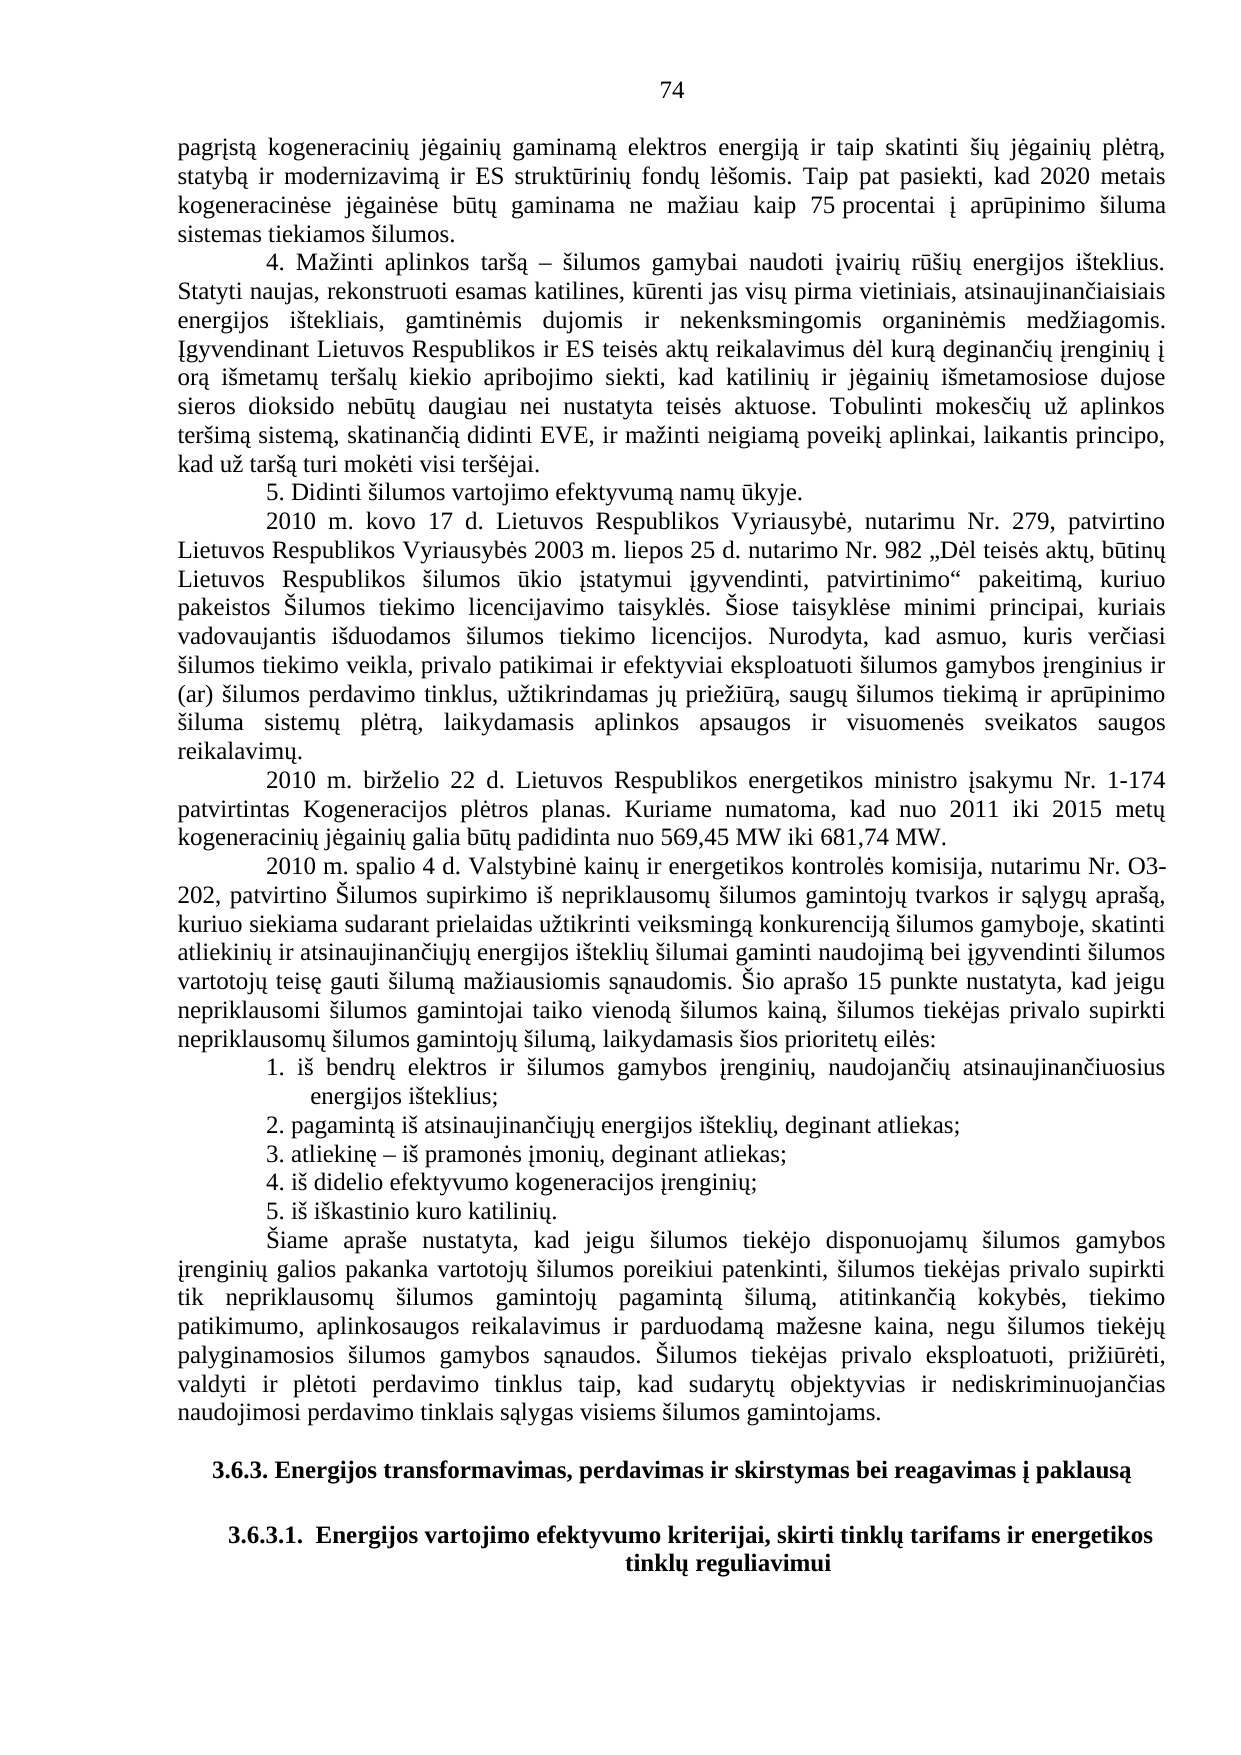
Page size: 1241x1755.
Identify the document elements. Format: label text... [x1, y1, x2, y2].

text 2010 m. kovo 17 d. Lietuvos Respublikos Vyriausybė, nutarimu Nr. 279, patvirtino Lietuvos Respublikos Vyriausybės 2003 m. liepos 25 d. nutarimo Nr. 982 „Dėl teisės aktų, būtinų Lietuvos Respublikos šilumos ūkio įstatymui įgyvendinti, patvirtinimo“ pakeitimą, kuriuo pakeistos Šilumos tiekimo licencijavimo taisyklės. Šiose taisyklėse minimi principai, kuriais vadovaujantis išduodamos šilumos tiekimo licencijos. Nurodyta, kad asmuo, kuris verčiasi šilumos tiekimo veikla, privalo patikimai ir efektyviai eksploatuoti šilumos gamybos įrenginius ir (ar) šilumos perdavimo tinklus, užtikrindamas jų priežiūrą, saugų šilumos tiekimą ir aprūpinimo šiluma sistemų plėtrą, laikydamasis aplinkos apsaugos ir visuomenės sveikatos saugos reikalavimų. [177, 506, 1166, 765]
text pagrįstą kogeneracinių jėgainių gaminamą elektros energiją ir taip skatinti šių jėgainių plėtrą, statybą ir modernizavimą ir ES struktūrinių fondų lėšomis. Taip pat pasiekti, kad 2020 metais kogeneracinėse jėgainėse būtų gaminama ne mažiau kaip 75 procentai į aprūpinimo šiluma sistemas tiekiamos šilumos. [177, 132, 1166, 247]
text 5. Didinti šilumos vartojimo efektyvumą namų ūkyje. [177, 477, 1166, 506]
text 1. iš bendrų elektros ir šilumos gamybos įrenginių, naudojančių atsinaujinančiuosius energijos išteklius; [266, 1052, 1166, 1110]
text 4. Mažinti aplinkos taršą – šilumos gamybai naudoti įvairių rūšių energijos išteklius. Statyti naujas, rekonstruoti esamas katilines, kūrenti jas visų pirma vietiniais, atsinaujinančiaisiais energijos ištekliais, gamtinėmis dujomis ir nekenksmingomis organinėmis medžiagomis. Įgyvendinant Lietuvos Respublikos ir ES teisės aktų reikalavimus dėl kurą deginančių įrenginių į orą išmetamų teršalų kiekio apribojimo siekti, kad katilinių ir jėgainių išmetamosiose dujose sieros dioksido nebūtų daugiau nei nustatyta teisės aktuose. Tobulinti mokesčių už aplinkos teršimą sistemą, skatinančią didinti EVE, ir mažinti neigiamą poveikį aplinkai, laikantis principo, kad už taršą turi mokėti visi teršėjai. [177, 247, 1166, 477]
text 2010 m. birželio 22 d. Lietuvos Respublikos energetikos ministro įsakymu Nr. 1-174 patvirtintas Kogeneracijos plėtros planas. Kuriame numatoma, kad nuo 2011 iki 2015 metų kogeneracinių jėgainių galia būtų padidinta nuo 569,45 MW iki 681,74 MW. [177, 765, 1166, 851]
text 3.6.3.1. Energijos vartojimo efektyvumo kriterijai, skirti tinklų tarifams ir energetikos tinklų reguliavimui [215, 1520, 1166, 1577]
text 3.6.3. Energijos transformavimas, perdavimas ir skirstymas bei reagavimas į paklausą [177, 1455, 1166, 1484]
text 3. atliekinę – iš pramonės įmonių, deginant atliekas; [266, 1139, 1166, 1167]
text 5. iš iškastinio kuro katilinių. [266, 1196, 1166, 1225]
text 4. iš didelio efektyvumo kogeneracijos įrenginių; [266, 1167, 1166, 1196]
text Šiame apraše nustatyta, kad jeigu šilumos tiekėjo disponuojamų šilumos gamybos įrenginių galios pakanka vartotojų šilumos poreikiui patenkinti, šilumos tiekėjas privalo supirkti tik nepriklausomų šilumos gamintojų pagamintą šilumą, atitinkančią kokybės, tiekimo patikimumo, aplinkosaugos reikalavimus ir parduodamą mažesne kaina, negu šilumos tiekėjų palyginamosios šilumos gamybos sąnaudos. Šilumos tiekėjas privalo eksploatuoti, prižiūrėti, valdyti ir plėtoti perdavimo tinklus taip, kad sudarytų objektyvias ir nediskriminuojančias naudojimosi perdavimo tinklais sąlygas visiems šilumos gamintojams. [177, 1225, 1166, 1426]
text 2. pagamintą iš atsinaujinančiųjų energijos išteklių, deginant atliekas; [266, 1110, 1166, 1139]
text 2010 m. spalio 4 d. Valstybinė kainų ir energetikos kontrolės komisija, nutarimu Nr. O3-202, patvirtino Šilumos supirkimo iš nepriklausomų šilumos gamintojų tvarkos ir sąlygų aprašą, kuriuo siekiama sudarant prielaidas užtikrinti veiksmingą konkurenciją šilumos gamyboje, skatinti atliekinių ir atsinaujinančiųjų energijos išteklių šilumai gaminti naudojimą bei įgyvendinti šilumos vartotojų teisę gauti šilumą mažiausiomis sąnaudomis. Šio aprašo 15 punkte nustatyta, kad jeigu nepriklausomi šilumos gamintojai taiko vienodą šilumos kainą, šilumos tiekėjas privalo supirkti nepriklausomų šilumos gamintojų šilumą, laikydamasis šios prioritetų eilės: [177, 851, 1166, 1052]
